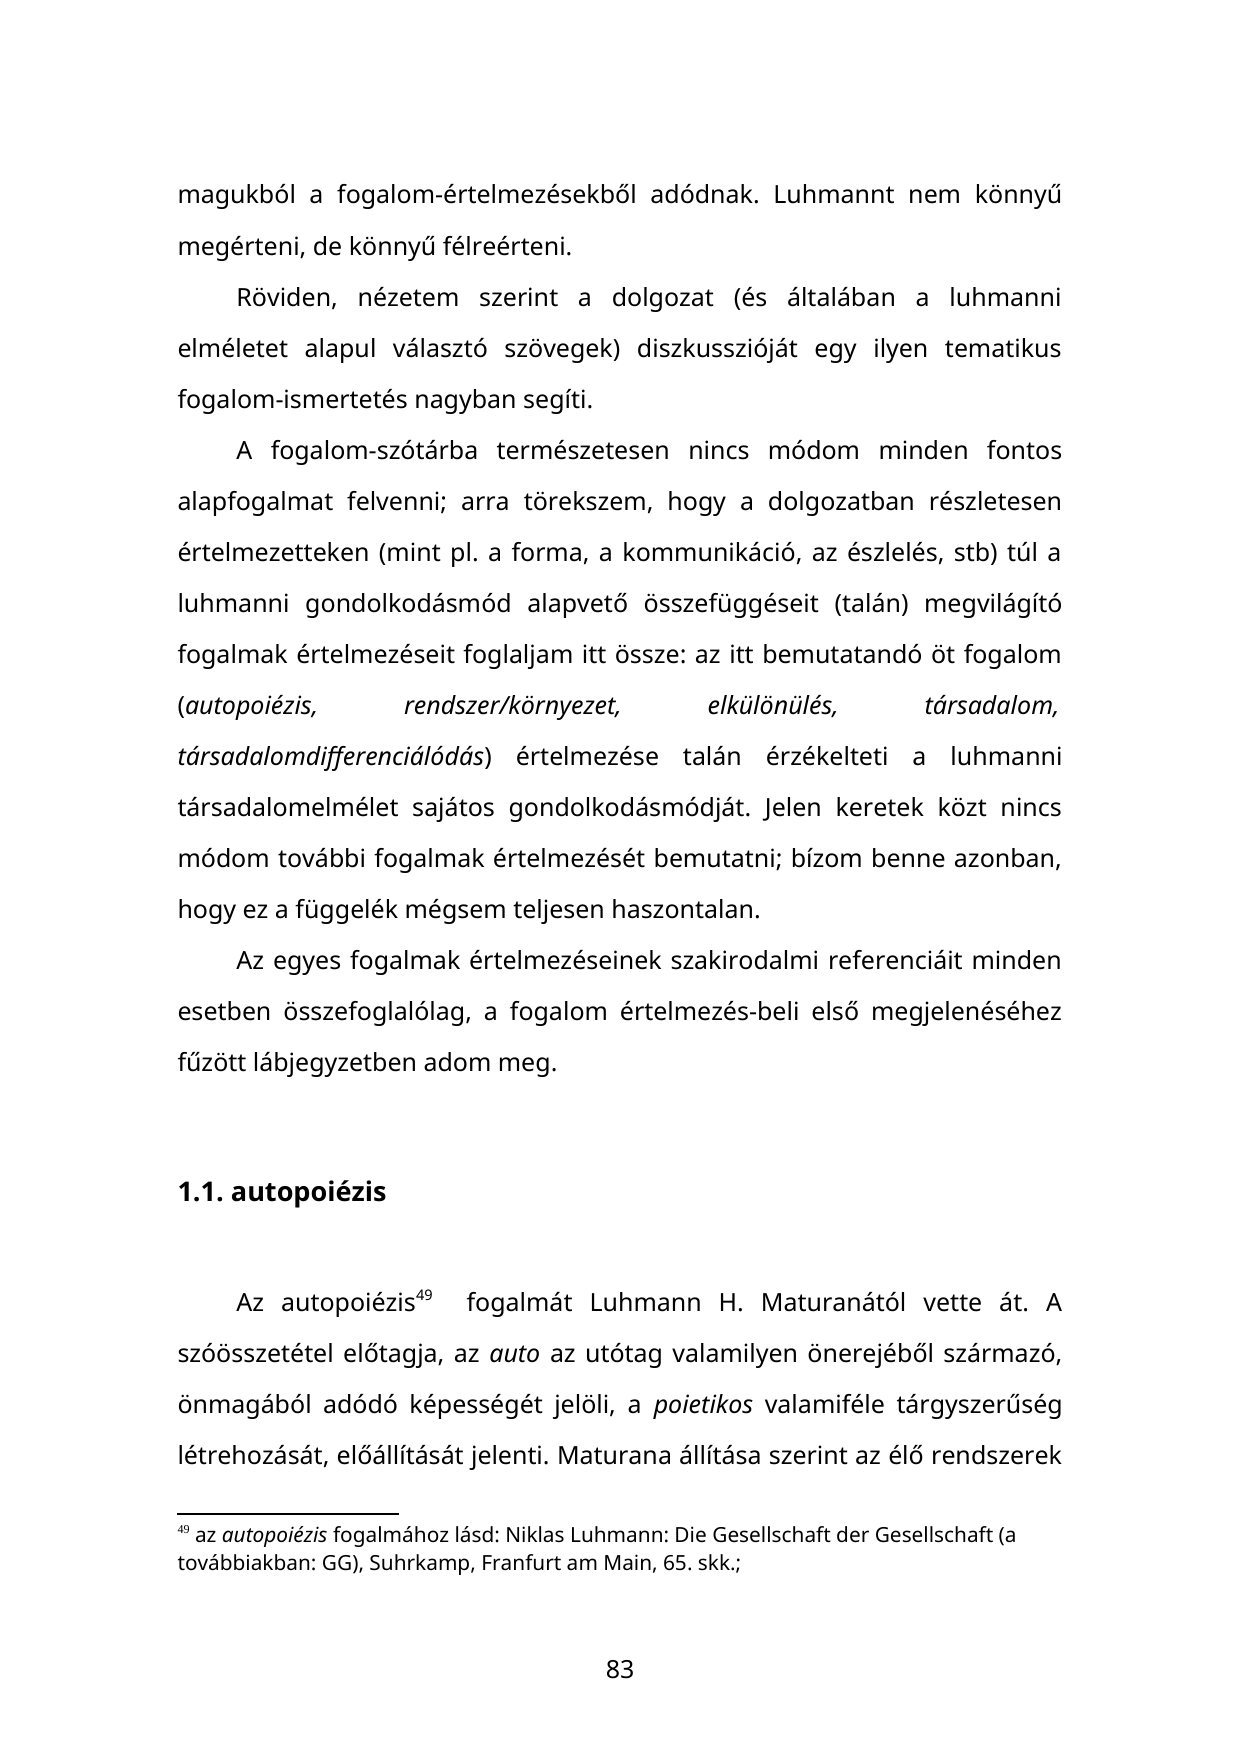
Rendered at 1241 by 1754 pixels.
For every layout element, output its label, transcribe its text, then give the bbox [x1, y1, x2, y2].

text az autopoiézis fogalmához lásd: Niklas Luhmann: Die Gesellschaft der Gesellschaft (a továbbiakban: GG), Suhrkamp, Franfurt am Main, 65. skk.; [177, 1520, 1063, 1577]
subtitle 1.1. autopoiézis [177, 1172, 1063, 1209]
text A fogalom-szótárba természetesen nincs módom minden fontos alapfogalmat felvenni; arra törekszem, hogy a dolgozatban részletesen értelmezetteken (mint pl. a forma, a kommunikáció, az észlelés, stb) túl a luhmanni gondolkodásmód alapvető összefüggéseit (talán) megvilágító fogalmak értelmezéseit foglaljam itt össze: az itt bemutatandó öt fogalom (autopoiézis, rendszer/környezet, elkülönülés, társadalom, társadalomdifferenciálódás) értelmezése talán érzékelteti a luhmanni társadalomelmélet sajátos gondolkodásmódját. Jelen keretek közt nincs módom további fogalmak értelmezését bemutatni; bízom benne azonban, hogy ez a függelék mégsem teljesen haszontalan. [177, 432, 1063, 926]
text Az egyes fogalmak értelmezéseinek szakirodalmi referenciáit minden esetben összefoglalólag, a fogalom értelmezés-beli első megjelenéséhez fűzött lábjegyzetben adom meg. [177, 943, 1063, 1079]
text magukból a fogalom-értelmezésekből adódnak. Luhmannt nem könnyű megérteni, de könnyű félreérteni. [177, 177, 1063, 262]
text Röviden, nézetem szerint a dolgozat (és általában a luhmanni elméletet alapul választó szövegek) diszkusszióját egy ilyen tematikus fogalom-ismertetés nagyban segíti. [177, 279, 1063, 415]
text Az autopoiézis fogalmát Luhmann H. Maturanától vette át. A szóösszetétel előtagja, az auto az utótag valamilyen önerejéből származó, önmagából adódó képességét jelöli, a poietikos valamiféle tárgyszerűség létrehozását, előállítását jelenti. Maturana állítása szerint az élő rendszerek [177, 1284, 1063, 1472]
